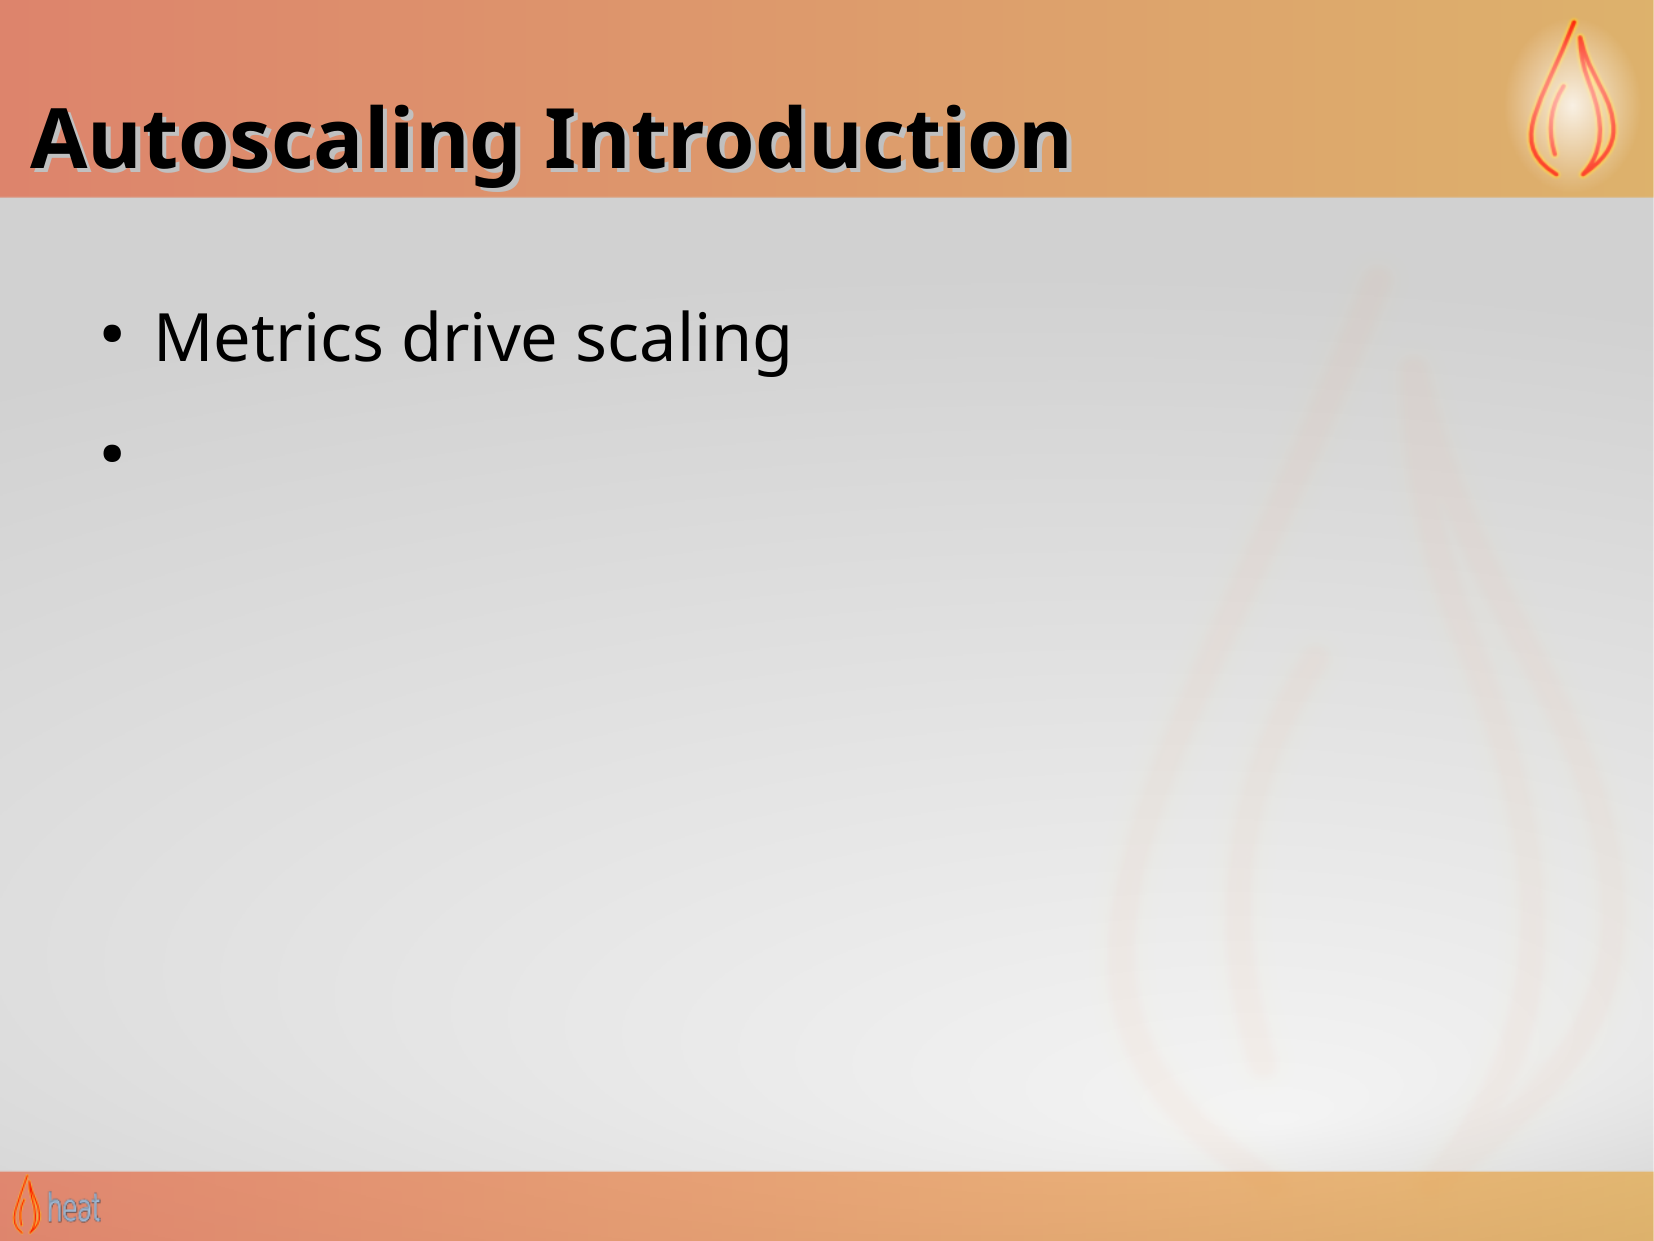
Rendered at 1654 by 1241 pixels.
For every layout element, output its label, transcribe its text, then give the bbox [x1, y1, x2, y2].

list Metrics drive scaling [82, 290, 1538, 1010]
title Autoscaling Introduction [30, 23, 1606, 249]
picture [0, 0, 1654, 1241]
